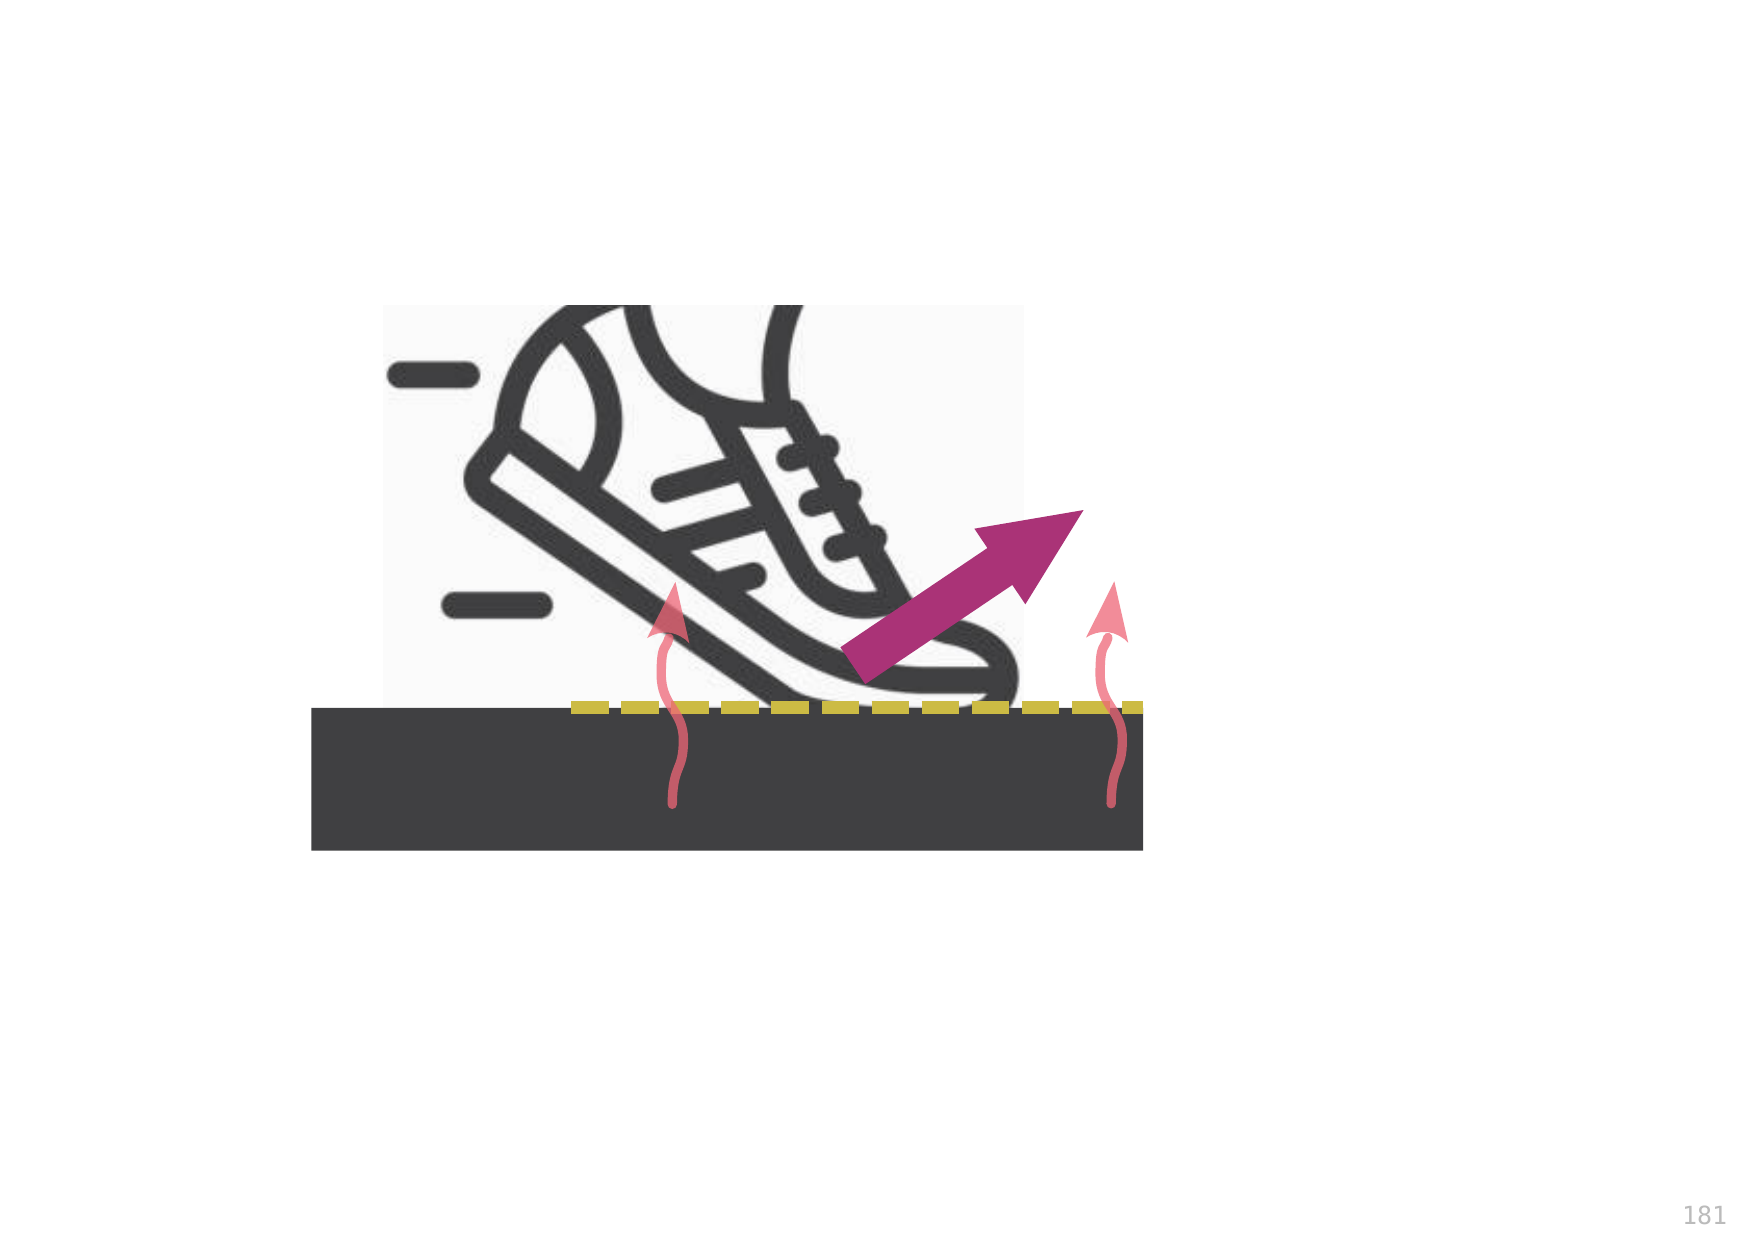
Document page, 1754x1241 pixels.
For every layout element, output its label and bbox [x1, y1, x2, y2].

text_box [311, 707, 1144, 888]
text_box [840, 510, 1084, 685]
picture [383, 305, 1024, 707]
